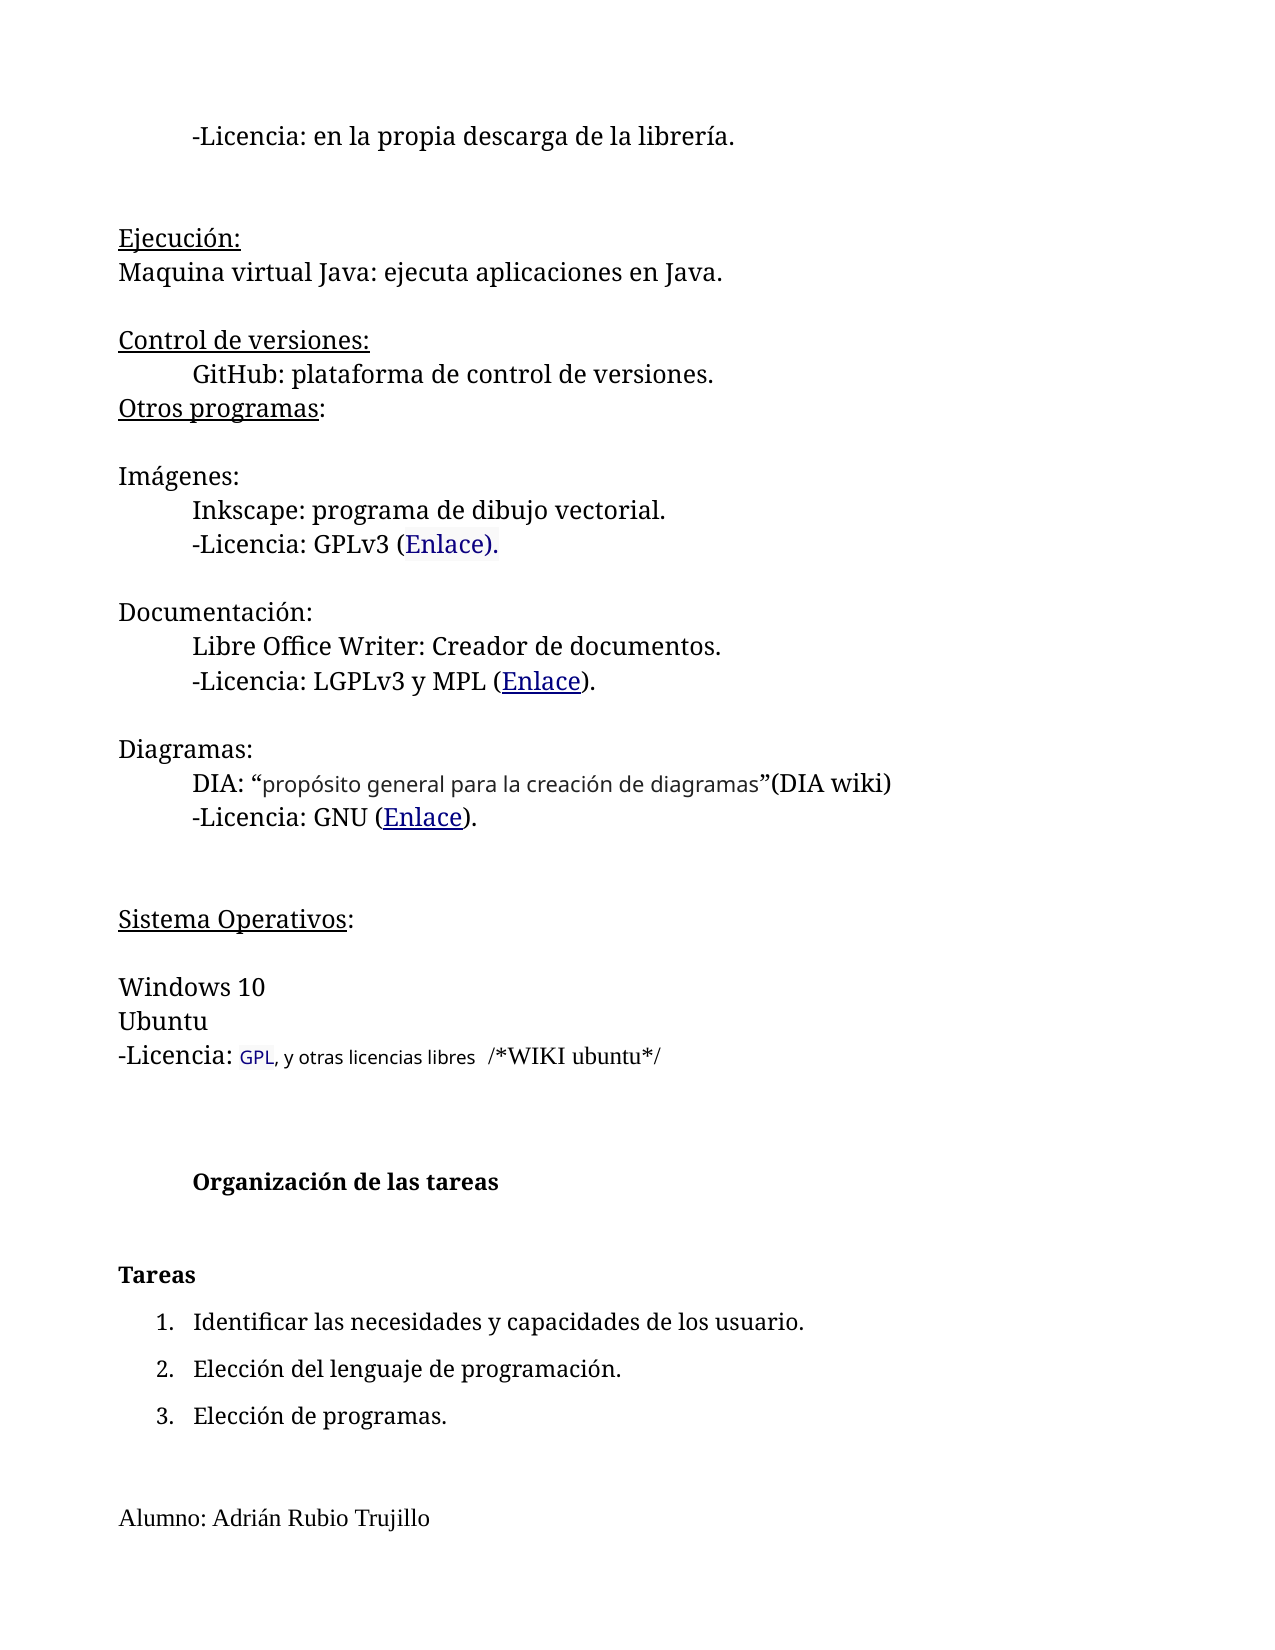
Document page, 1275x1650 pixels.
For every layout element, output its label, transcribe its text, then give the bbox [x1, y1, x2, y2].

text Libre Office Writer: Creador de documentos. [118, 629, 1157, 663]
text Organización de las tareas [118, 1166, 1157, 1197]
text Maquina virtual Java: ejecuta aplicaciones en Java. [118, 254, 1157, 288]
text Ejecución: [118, 220, 1157, 254]
text -Licencia: GPL, y otras licencias libres /*WIKI ubuntu*/ [118, 1038, 1157, 1072]
text Tareas [118, 1259, 1157, 1291]
text Control de versiones: [118, 322, 1157, 357]
text -Licencia: en la propia descarga de la librería. [118, 118, 1157, 152]
list Identificar las necesidades y capacidades de los usuario. [156, 1306, 1157, 1337]
text Ubuntu [118, 1004, 1157, 1038]
text -Licencia: GPLv3 (Enlace). [118, 527, 1157, 561]
text Windows 10 [118, 970, 1157, 1004]
text GitHub: plataforma de control de versiones. [118, 357, 1157, 391]
text Inkscape: programa de dibujo vectorial. [118, 493, 1157, 527]
list Elección del lenguaje de programación. [156, 1353, 1157, 1384]
text -Licencia: LGPLv3 y MPL (Enlace). [118, 663, 1157, 697]
list Elección de programas. [156, 1400, 1157, 1431]
text Sistema Operativos: [118, 902, 1157, 936]
text -Licencia: GNU (Enlace). [118, 799, 1157, 833]
text Documentación: [118, 595, 1157, 629]
text DIA: “propósito general para la creación de diagramas”(DIA wiki) [118, 765, 1157, 799]
text Otros programas: [118, 391, 1157, 425]
text Diagramas: [118, 731, 1157, 765]
text Imágenes: [118, 459, 1157, 493]
